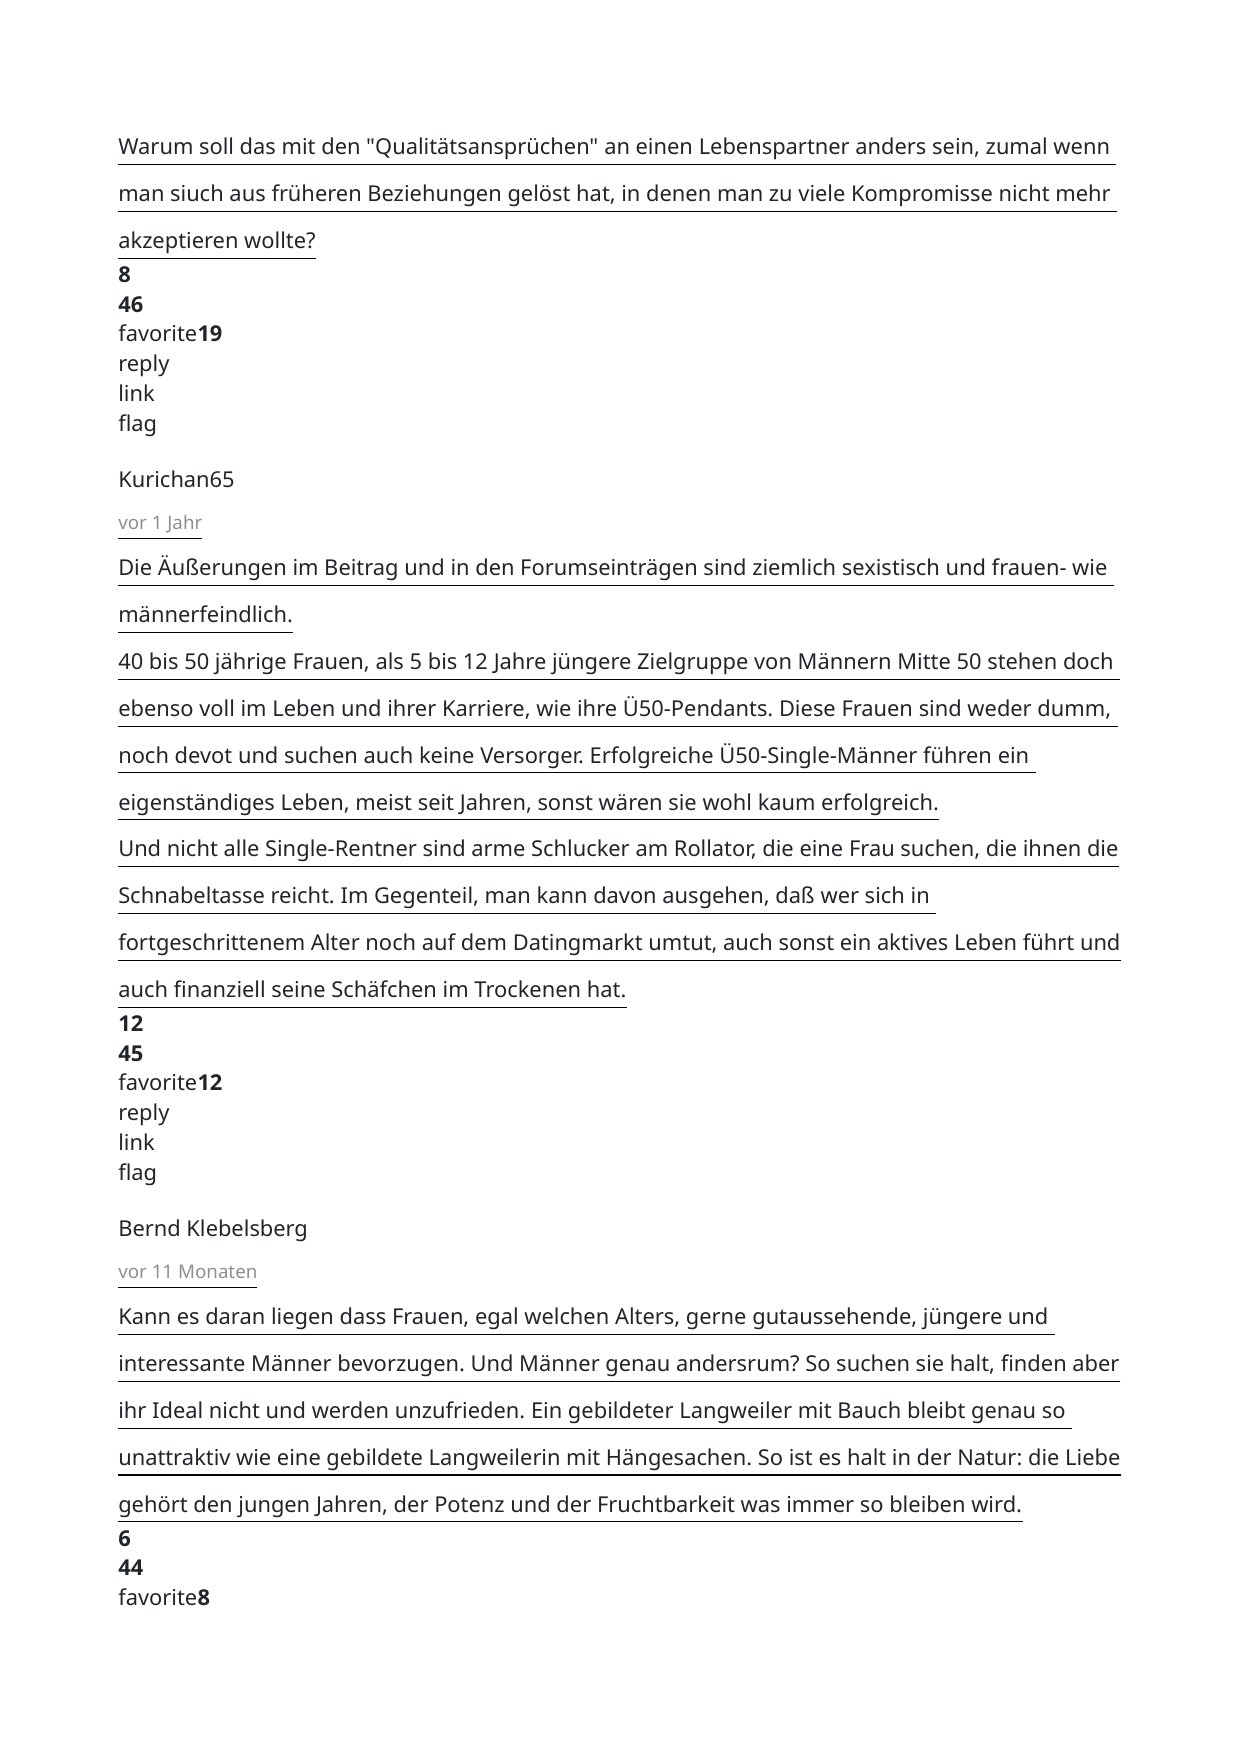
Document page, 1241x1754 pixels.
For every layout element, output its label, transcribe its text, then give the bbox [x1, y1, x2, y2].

text Kurichan65 [118, 453, 1114, 494]
text link [118, 1127, 1122, 1157]
text Warum soll das mit den "Qualitätsansprüchen" an einen Lebenspartner anders sein, zumal wenn man siuch aus früheren Beziehungen gelöst hat, in denen man zu viele Kompromisse nicht mehr akzeptieren wollte? [118, 118, 1122, 259]
text Bernd Klebelsberg [118, 1202, 1114, 1243]
text 44 [118, 1552, 1122, 1582]
text 12 [118, 1008, 1122, 1038]
text Kann es daran liegen dass Frauen, egal welchen Alters, gerne gutaussehende, jüngere und interessante Männer bevorzugen. Und Männer genau andersrum? So suchen sie halt, finden aber ihr Ideal nicht und werden unzufrieden. Ein gebildeter Langweiler mit Bauch bleibt genau so unattraktiv wie eine gebildete Langweilerin mit Hängesachen. So ist es halt in der Natur: die Liebe [118, 1288, 1122, 1475]
text link [118, 378, 1122, 408]
text 46 [118, 288, 1122, 318]
text Die Äußerungen im Beitrag und in den Forumseinträgen sind ziemlich sexistisch und frauen- wie männerfeindlich. 40 bis 50 jährige Frauen, als 5 bis 12 Jahre jüngere Zielgruppe von Männern Mitte 50 stehen doch ebenso voll im Leben und ihrer Karriere, wie ihre Ü50-Pendants. Diese Frauen sind weder dumm, noch devot und suchen auch keine Versorger. Erfolgreiche Ü50-Single-Männer führen ein eigenständiges Leben, meist seit Jahren, sonst wären sie wohl kaum erfolgreich. Und nicht alle Single-Rentner sind arme Schlucker am Rollator, die eine Frau suchen, die ihnen die Schnabeltasse reicht. Im Gegenteil, man kann davon ausgehen, daß wer sich in fortgeschrittenem Alter noch auf dem Datingmarkt umtut, auch sonst ein aktives Leben führt und [118, 539, 1122, 960]
text vor 11 Monaten [118, 1258, 1122, 1288]
text auch finanziell seine Schäfchen im Trockenen hat. [118, 961, 1122, 1008]
text flag [118, 1157, 1122, 1187]
text 6 [118, 1522, 1122, 1552]
text favorite8 [118, 1582, 1122, 1612]
text vor 1 Jahr [118, 509, 1122, 539]
text flag [118, 408, 1122, 437]
text reply [118, 348, 1122, 378]
text 8 [118, 259, 1122, 288]
text favorite19 [118, 318, 1122, 348]
text favorite12 [118, 1067, 1122, 1097]
text 45 [118, 1038, 1122, 1067]
text reply [118, 1097, 1122, 1127]
text gehört den jungen Jahren, der Potenz und der Fruchtbarkeit was immer so bleiben wird. [118, 1476, 1122, 1522]
